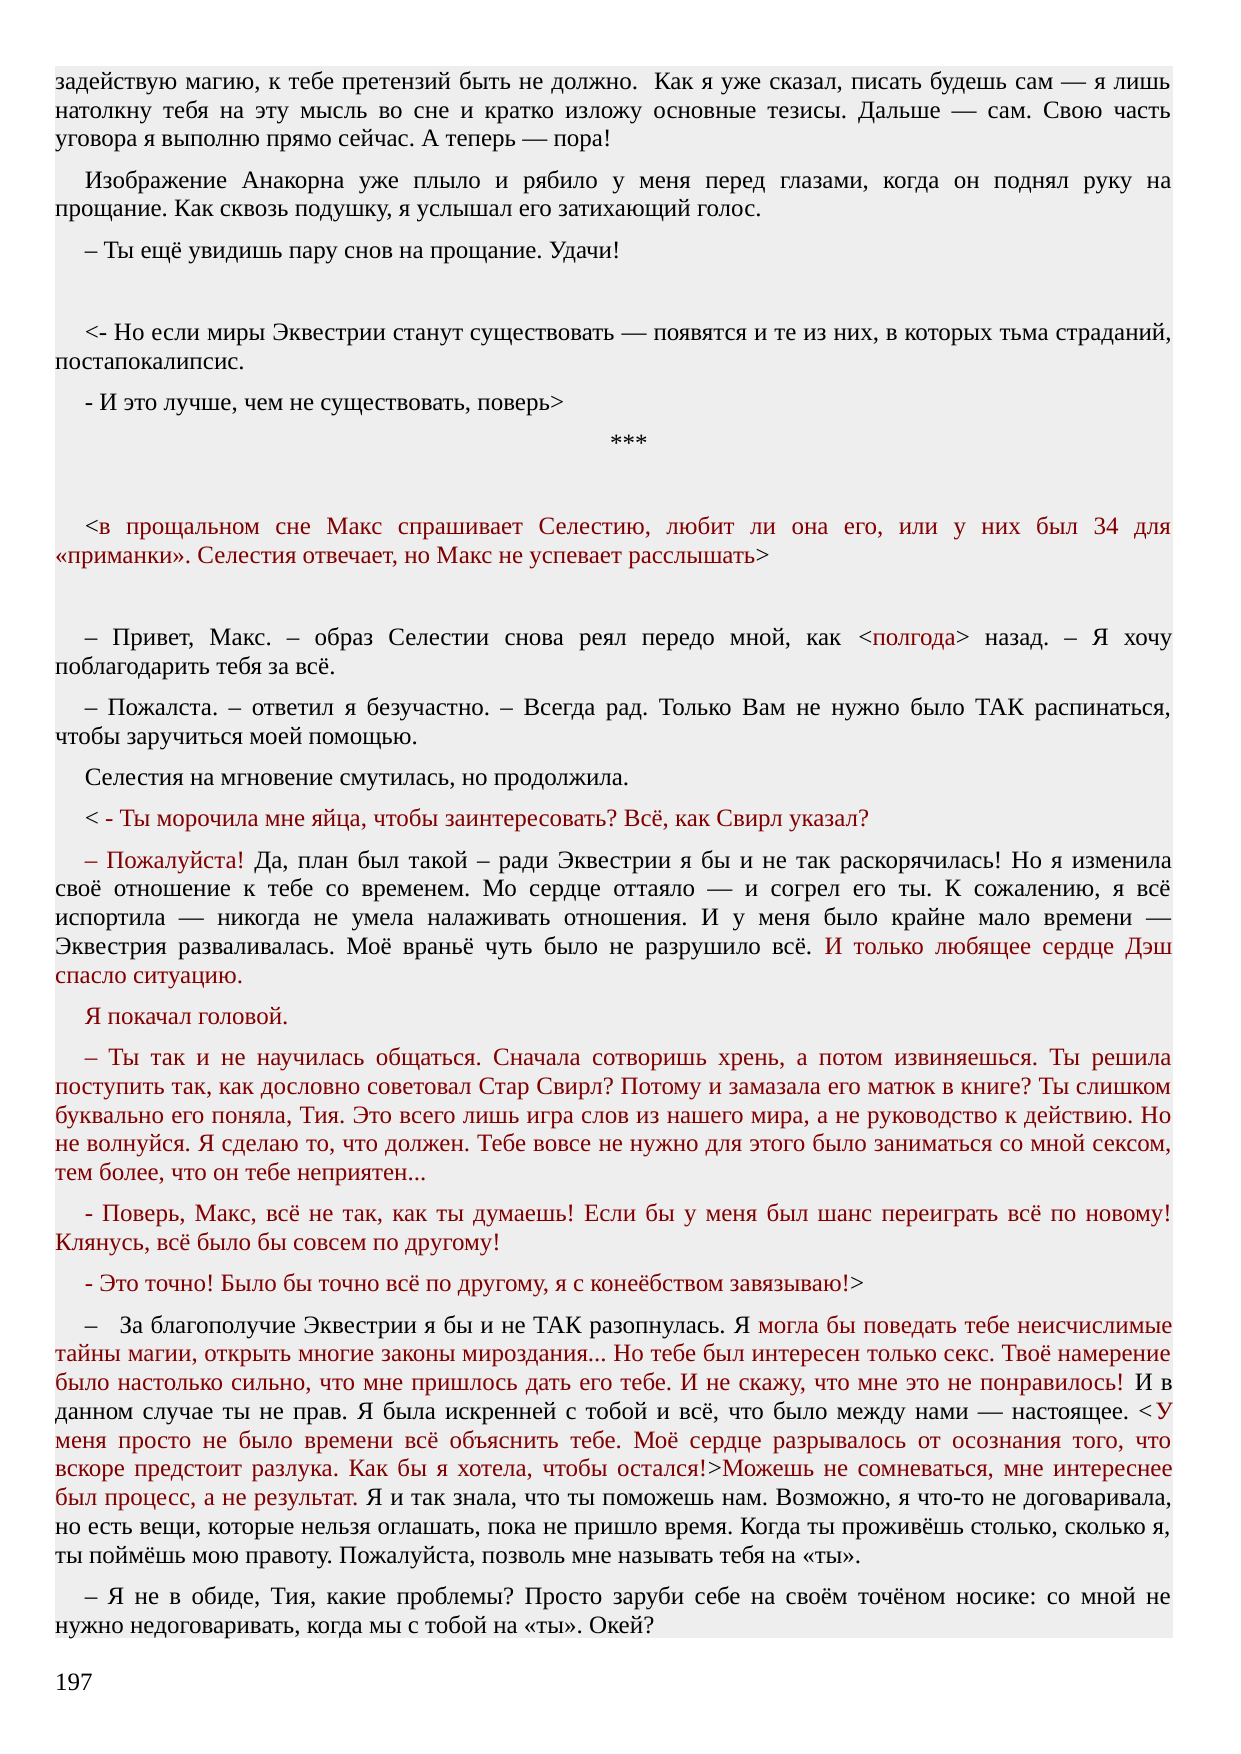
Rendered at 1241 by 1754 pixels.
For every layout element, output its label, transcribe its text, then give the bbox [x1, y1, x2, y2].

text – Я не в обиде, Тия, какие проблемы? Просто заруби себе на своём точёном носике: со мной не нужно недоговаривать, когда мы с тобой на «ты». Окей? [55, 1581, 1173, 1638]
text Я покачал головой. [55, 1001, 1173, 1030]
text – Пожалуйста! Да, план был такой – ради Эквестрии я бы и не так раскорячилась! Но я изменила своё отношение к тебе со временем. Мо сердце оттаяло — и согрел его ты. К сожалению, я всё испортила — никогда не умела налаживать отношения. И у меня было крайне мало времени — Эквестрия разваливалась. Моё враньё чуть было не разрушило всё. И только любящее сердце Дэш спасло ситуацию. [55, 845, 1173, 988]
text Селестия на мгновение смутилась, но продолжила. [55, 762, 1173, 791]
text <- Но если миры Эквестрии станут существовать — появятся и те из них, в которых тьма страданий, постапокалипсис. [55, 317, 1173, 375]
text - Поверь, Макс, всё не так, как ты думаешь! Если бы у меня был шанс переиграть всё по новому! Клянусь, всё было бы совсем по другому! [55, 1198, 1173, 1256]
text - И это лучше, чем не существовать, поверь> [55, 387, 1173, 416]
text *** [55, 428, 1173, 457]
text < - Ты морочила мне яйца, чтобы заинтересовать? Всё, как Свирл указал? [55, 803, 1173, 832]
text <в прощальном сне Макс спрашивает Селестию, любит ли она его, или у них был 34 для «приманки». Селестия отвечает, но Макс не успевает расслышать> [55, 511, 1173, 568]
text – Ты так и не научилась общаться. Сначала сотворишь хрень, а потом извиняешься. Ты решила поступить так, как дословно советовал Стар Свирл? Потому и замазала его матюк в книге? Ты слишком буквально его поняла, Тия. Это всего лишь игра слов из нашего мира, а не руководство к действию. Но не волнуйся. Я сделаю то, что должен. Тебе вовсе не нужно для этого было заниматься со мной сексом, тем более, что он тебе неприятен... [55, 1042, 1173, 1186]
text – Ты ещё увидишь пару снов на прощание. Удачи! [55, 235, 1173, 263]
text задействую магию, к тебе претензий быть не должно. Как я уже сказал, писать будешь сам — я лишь натолкну тебя на эту мысль во сне и кратко изложу основные тезисы. Дальше — сам. Свою часть уговора я выполню прямо сейчас. А теперь — пора! [55, 66, 1173, 152]
text – За благополучие Эквестрии я бы и не ТАК разопнулась. Я могла бы поведать тебе неисчислимые тайны магии, открыть многие законы мироздания... Но тебе был интересен только секс. Твоё намерение было настолько сильно, что мне пришлось дать его тебе. И не скажу, что мне это не понравилось! И в данном случае ты не прав. Я была искренней с тобой и всё, что было между нами — настоящее. <У меня просто не было времени всё объяснить тебе. Моё сердце разрывалось от осознания того, что вскоре предстоит разлука. Как бы я хотела, чтобы остался!>Можешь не сомневаться, мне интереснее был процесс, а не результат. Я и так знала, что ты поможешь нам. Возможно, я что-то не договаривала, но есть вещи, которые нельзя оглашать, пока не пришло время. Когда ты проживёшь столько, сколько я, ты поймёшь мою правоту. Пожалуйста, позволь мне называть тебя на «ты». [55, 1310, 1173, 1568]
text - Это точно! Было бы точно всё по другому, я с конеёбством завязываю!> [55, 1268, 1173, 1297]
text – Пожалста. – ответил я безучастно. – Всегда рад. Только Вам не нужно было ТАК распинаться, чтобы заручиться моей помощью. [55, 692, 1173, 750]
text – Привет, Макс. – образ Селестии снова реял передо мной, как <полгода> назад. – Я хочу поблагодарить тебя за всё. [55, 622, 1173, 680]
text Изображение Анакорна уже плыло и рябило у меня перед глазами, когда он поднял руку на прощание. Как сквозь подушку, я услышал его затихающий голос. [55, 165, 1173, 222]
